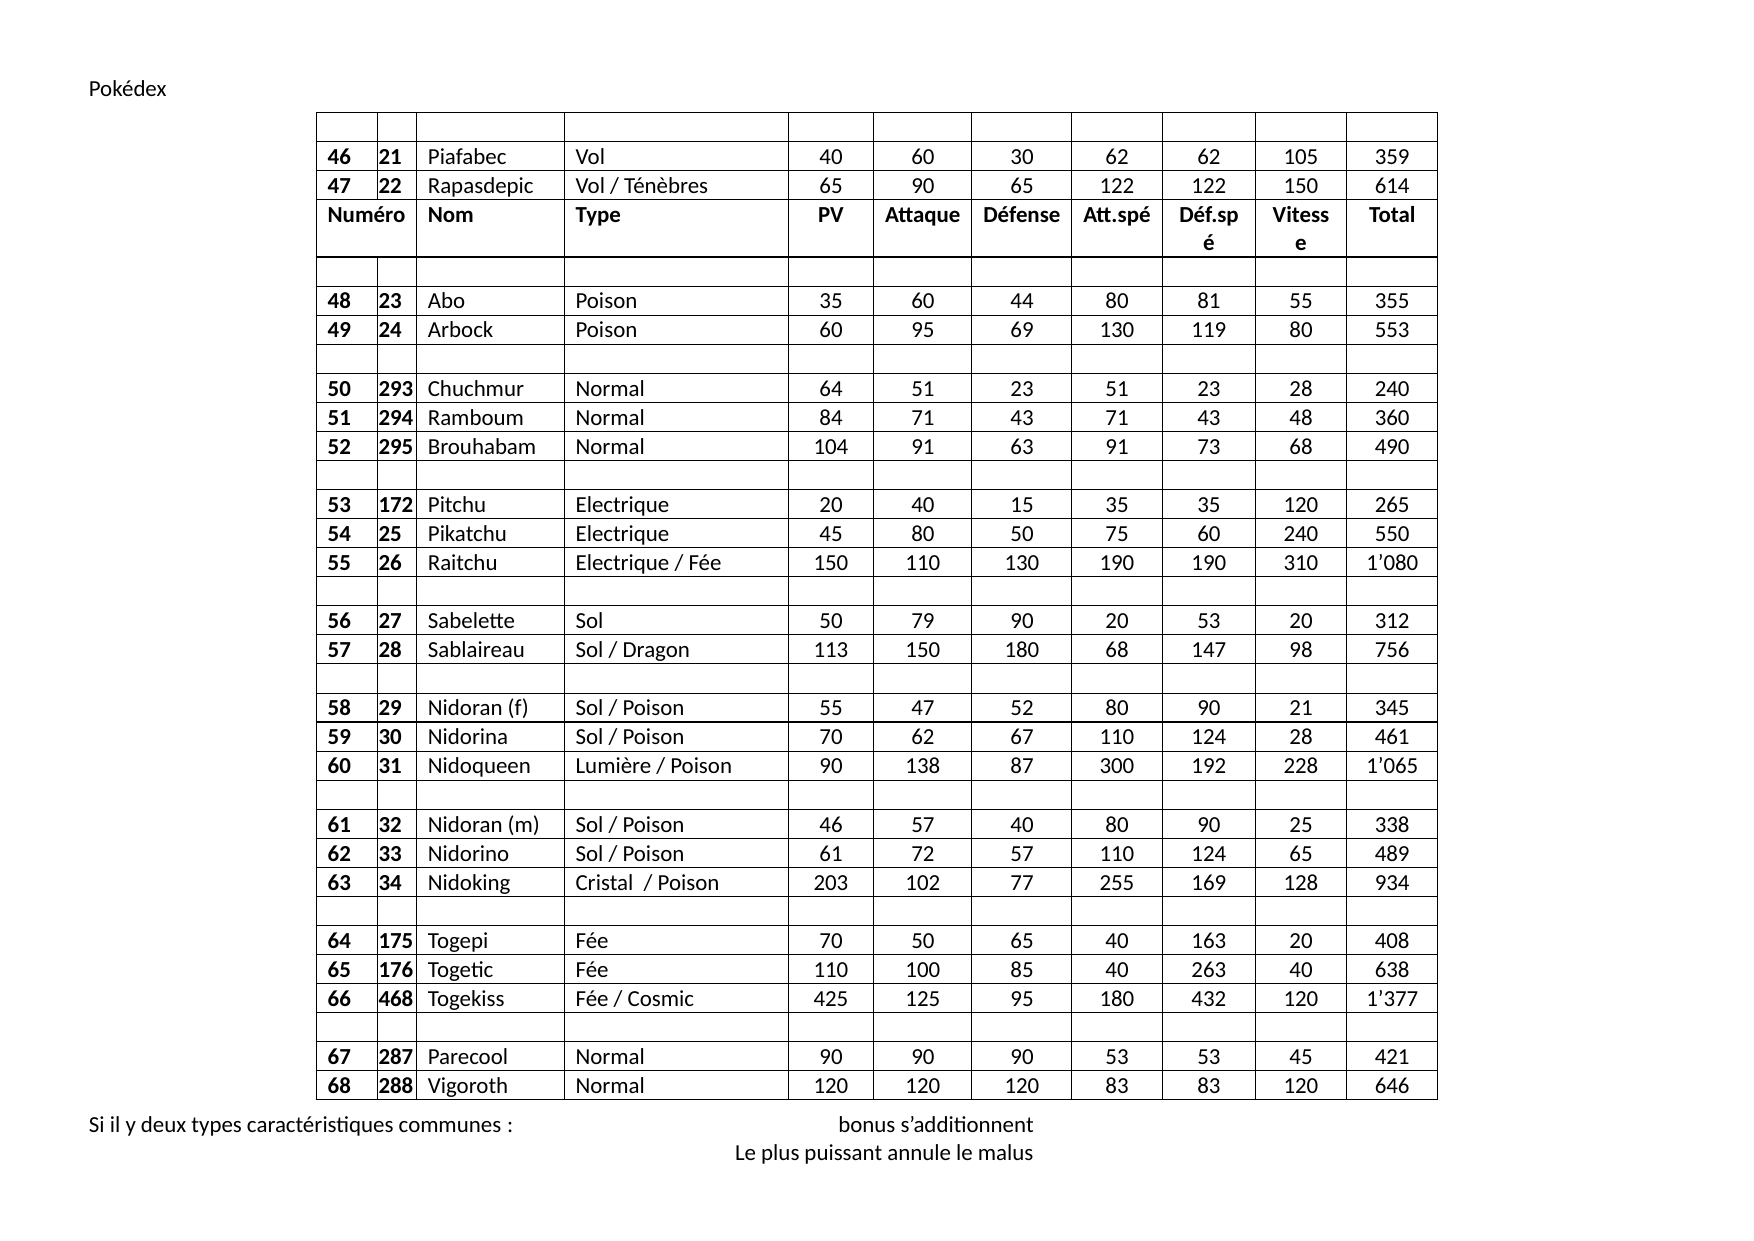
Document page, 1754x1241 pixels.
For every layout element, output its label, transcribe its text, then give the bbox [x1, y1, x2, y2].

table_cell Abo [417, 287, 564, 314]
table_cell 21 [378, 142, 416, 170]
table_cell 110 [1072, 723, 1162, 751]
table_cell Nidorina [417, 723, 564, 751]
table_cell 51 [1072, 374, 1162, 402]
table_cell 20 [789, 490, 873, 518]
table_cell 490 [1347, 432, 1437, 460]
table_cell [1256, 345, 1346, 373]
table_cell 98 [1256, 635, 1346, 663]
table_cell Sol / Poison [565, 694, 788, 721]
table_cell 47 [874, 694, 971, 721]
table_cell 40 [1072, 926, 1162, 954]
table_cell [789, 577, 873, 605]
table_cell 124 [1163, 723, 1255, 751]
table_cell 40 [789, 142, 873, 170]
table_cell 24 [378, 316, 416, 344]
table_cell Att.spé [1072, 200, 1162, 256]
table_cell 263 [1163, 955, 1255, 983]
table_cell 50 [317, 374, 377, 402]
table_cell 489 [1347, 839, 1437, 867]
table_cell Pitchu [417, 490, 564, 518]
table_cell 69 [972, 316, 1071, 344]
table_cell Nom [417, 200, 564, 256]
table_cell 73 [1163, 432, 1255, 460]
table_cell 60 [317, 752, 377, 779]
table_cell [972, 664, 1071, 692]
table_cell [417, 664, 564, 692]
table_cell [1072, 461, 1162, 489]
table_cell 35 [1072, 490, 1162, 518]
table_cell [378, 113, 416, 141]
table_cell 55 [789, 694, 873, 721]
table_cell 90 [874, 1042, 971, 1070]
table_cell Electrique [565, 519, 788, 547]
table_cell 63 [972, 432, 1071, 460]
table_cell 35 [789, 287, 873, 314]
table_cell Togetic [417, 955, 564, 983]
table_cell 57 [972, 839, 1071, 867]
table_cell 66 [317, 984, 377, 1012]
table_cell [874, 1013, 971, 1041]
table_cell 40 [874, 490, 971, 518]
table_cell 46 [317, 142, 377, 170]
table_cell Poison [565, 316, 788, 344]
table_cell [972, 1013, 1071, 1041]
table_cell [1347, 664, 1437, 692]
table_cell [1256, 1013, 1346, 1041]
table_cell 150 [874, 635, 971, 663]
table_cell 294 [378, 403, 416, 431]
table_cell 60 [874, 287, 971, 314]
table_cell 65 [972, 171, 1071, 199]
table_cell 83 [1072, 1071, 1162, 1099]
table_cell [1256, 577, 1346, 605]
table_cell [1347, 577, 1437, 605]
table_cell 70 [789, 723, 873, 751]
table_cell Normal [565, 1071, 788, 1099]
table_cell [417, 897, 564, 925]
table_cell [317, 781, 377, 809]
table_cell 756 [1347, 635, 1437, 663]
table_cell 80 [1072, 810, 1162, 838]
table_cell [789, 897, 873, 925]
table_cell Arbock [417, 316, 564, 344]
table_cell Sol / Poison [565, 839, 788, 867]
table_cell 90 [789, 752, 873, 779]
table_cell 408 [1347, 926, 1437, 954]
table_cell [1163, 577, 1255, 605]
table_cell Normal [565, 374, 788, 402]
table_cell 95 [874, 316, 971, 344]
table_cell [789, 113, 873, 141]
table_cell 176 [378, 955, 416, 983]
table_cell 52 [317, 432, 377, 460]
table_cell Electrique / Fée [565, 548, 788, 576]
table_cell 53 [317, 490, 377, 518]
table_cell 110 [1072, 839, 1162, 867]
table_cell [1256, 461, 1346, 489]
table_cell 35 [1163, 490, 1255, 518]
table_cell Normal [565, 403, 788, 431]
table_cell [417, 577, 564, 605]
table_cell 934 [1347, 868, 1437, 896]
table_cell 203 [789, 868, 873, 896]
table_cell [417, 1013, 564, 1041]
table_cell 68 [1072, 635, 1162, 663]
table_cell 64 [789, 374, 873, 402]
table_cell 180 [972, 635, 1071, 663]
table_cell [1163, 897, 1255, 925]
table_cell 614 [1347, 171, 1437, 199]
table_cell [317, 113, 377, 141]
table_cell [1347, 345, 1437, 373]
table_cell 84 [789, 403, 873, 431]
table_cell [565, 781, 788, 809]
table_cell [874, 345, 971, 373]
table_cell [874, 577, 971, 605]
table_cell [789, 1013, 873, 1041]
table_cell Lumière / Poison [565, 752, 788, 779]
table_cell 23 [1163, 374, 1255, 402]
table_cell 62 [317, 839, 377, 867]
table_cell 293 [378, 374, 416, 402]
table_cell [1347, 1013, 1437, 1041]
table_cell 150 [1256, 171, 1346, 199]
table_cell Nidoran (f) [417, 694, 564, 721]
table_cell [1163, 258, 1255, 286]
table_cell 15 [972, 490, 1071, 518]
table_cell 110 [874, 548, 971, 576]
table_cell 43 [1163, 403, 1255, 431]
table_cell 175 [378, 926, 416, 954]
table_cell 27 [378, 606, 416, 634]
table_cell [317, 577, 377, 605]
table_cell [565, 1013, 788, 1041]
table_cell [565, 113, 788, 141]
table_cell 295 [378, 432, 416, 460]
table_cell [317, 461, 377, 489]
table_cell 67 [317, 1042, 377, 1070]
table_cell 25 [1256, 810, 1346, 838]
table_cell [1256, 781, 1346, 809]
table_cell 150 [789, 548, 873, 576]
table_cell [1347, 461, 1437, 489]
table_cell Type [565, 200, 788, 256]
table_cell [972, 258, 1071, 286]
table_cell 120 [789, 1071, 873, 1099]
table_cell Vol / Ténèbres [565, 171, 788, 199]
table_cell 45 [1256, 1042, 1346, 1070]
table_cell 338 [1347, 810, 1437, 838]
table_cell 23 [972, 374, 1071, 402]
table_cell [378, 577, 416, 605]
table_cell 120 [874, 1071, 971, 1099]
table_cell [874, 781, 971, 809]
table_cell [565, 345, 788, 373]
table_cell 125 [874, 984, 971, 1012]
table_cell 90 [789, 1042, 873, 1070]
table_cell 300 [1072, 752, 1162, 779]
table_cell [874, 258, 971, 286]
table_cell Sablaireau [417, 635, 564, 663]
table_cell [317, 345, 377, 373]
table_cell 190 [1163, 548, 1255, 576]
table_cell [1072, 113, 1162, 141]
table_cell [417, 113, 564, 141]
table_cell Brouhabam [417, 432, 564, 460]
table_cell Normal [565, 432, 788, 460]
table_cell [1347, 258, 1437, 286]
table_cell [874, 113, 971, 141]
table_cell 20 [1256, 926, 1346, 954]
table_cell 40 [972, 810, 1071, 838]
table_cell [1347, 897, 1437, 925]
table_cell 138 [874, 752, 971, 779]
table_cell 29 [378, 694, 416, 721]
table_cell Attaque [874, 200, 971, 256]
table_cell 100 [874, 955, 971, 983]
table_cell [1163, 345, 1255, 373]
table_cell 20 [1256, 606, 1346, 634]
table_cell 53 [1163, 606, 1255, 634]
table_cell [972, 461, 1071, 489]
table_cell [1163, 113, 1255, 141]
table_cell PV [789, 200, 873, 256]
table_cell Vol [565, 142, 788, 170]
table_cell 1’080 [1347, 548, 1437, 576]
table_cell [874, 461, 971, 489]
table_cell 120 [1256, 490, 1346, 518]
table_cell 55 [1256, 287, 1346, 314]
table_cell 55 [317, 548, 377, 576]
table_cell 421 [1347, 1042, 1437, 1070]
table_cell 62 [1072, 142, 1162, 170]
table_cell [1072, 1013, 1162, 1041]
table_cell 51 [317, 403, 377, 431]
table_cell [1163, 461, 1255, 489]
table_cell 287 [378, 1042, 416, 1070]
table_cell 163 [1163, 926, 1255, 954]
table_cell 345 [1347, 694, 1437, 721]
table_cell 83 [1163, 1071, 1255, 1099]
table_cell [565, 258, 788, 286]
table_cell Sol / Dragon [565, 635, 788, 663]
table_cell 359 [1347, 142, 1437, 170]
table_cell 1’065 [1347, 752, 1437, 779]
table_cell [317, 664, 377, 692]
table_cell 91 [874, 432, 971, 460]
table_cell [789, 664, 873, 692]
table_cell 61 [317, 810, 377, 838]
table_cell [789, 258, 873, 286]
table_cell [972, 577, 1071, 605]
table_cell Nidoqueen [417, 752, 564, 779]
table_cell 71 [1072, 403, 1162, 431]
table_cell Rapasdepic [417, 171, 564, 199]
table_cell 461 [1347, 723, 1437, 751]
table_cell 124 [1163, 839, 1255, 867]
table_cell [874, 897, 971, 925]
table_cell 190 [1072, 548, 1162, 576]
table_cell 646 [1347, 1071, 1437, 1099]
table_cell Vitesse [1256, 200, 1346, 256]
table_cell [1072, 345, 1162, 373]
table_cell 22 [378, 171, 416, 199]
table_cell Sabelette [417, 606, 564, 634]
table_cell 48 [1256, 403, 1346, 431]
table_cell Vigoroth [417, 1071, 564, 1099]
table_cell 81 [1163, 287, 1255, 314]
table_cell 47 [317, 171, 377, 199]
table_cell 28 [1256, 374, 1346, 402]
table_cell 80 [1072, 287, 1162, 314]
table_cell 240 [1347, 374, 1437, 402]
table_cell Togepi [417, 926, 564, 954]
table_cell 120 [1256, 984, 1346, 1012]
table_cell 28 [1256, 723, 1346, 751]
table_cell Chuchmur [417, 374, 564, 402]
table_cell 104 [789, 432, 873, 460]
table_cell 21 [1256, 694, 1346, 721]
table_cell 102 [874, 868, 971, 896]
table_cell 468 [378, 984, 416, 1012]
table_cell 63 [317, 868, 377, 896]
table_cell 67 [972, 723, 1071, 751]
table_cell [1072, 577, 1162, 605]
table_cell 180 [1072, 984, 1162, 1012]
table_cell Cristal / Poison [565, 868, 788, 896]
table_cell 130 [972, 548, 1071, 576]
table_cell 50 [972, 519, 1071, 547]
table_cell 50 [789, 606, 873, 634]
table_cell 90 [1163, 810, 1255, 838]
table_cell 128 [1256, 868, 1346, 896]
table_cell [317, 258, 377, 286]
table_cell 119 [1163, 316, 1255, 344]
table_cell 355 [1347, 287, 1437, 314]
table_cell Ramboum [417, 403, 564, 431]
table_cell Parecool [417, 1042, 564, 1070]
table_cell [417, 461, 564, 489]
table_cell [317, 1013, 377, 1041]
table_cell 240 [1256, 519, 1346, 547]
table_cell 110 [789, 955, 873, 983]
table_cell 90 [1163, 694, 1255, 721]
table_cell [565, 664, 788, 692]
table_cell 122 [1072, 171, 1162, 199]
table_cell 638 [1347, 955, 1437, 983]
table_cell 53 [1072, 1042, 1162, 1070]
table_cell 25 [378, 519, 416, 547]
table_cell 79 [874, 606, 971, 634]
table_cell 288 [378, 1071, 416, 1099]
table_cell 360 [1347, 403, 1437, 431]
table_cell Nidorino [417, 839, 564, 867]
table_cell 120 [972, 1071, 1071, 1099]
table_cell 53 [1163, 1042, 1255, 1070]
table_cell 90 [874, 171, 971, 199]
table_cell 90 [972, 606, 1071, 634]
table_cell 68 [317, 1071, 377, 1099]
table_cell 30 [378, 723, 416, 751]
table_cell 95 [972, 984, 1071, 1012]
table_cell [378, 258, 416, 286]
table_cell 70 [789, 926, 873, 954]
table_cell 65 [1256, 839, 1346, 867]
table_cell [378, 461, 416, 489]
table_cell Sol / Poison [565, 723, 788, 751]
table_cell 26 [378, 548, 416, 576]
table_cell 75 [1072, 519, 1162, 547]
table_cell 122 [1163, 171, 1255, 199]
table_cell 65 [972, 926, 1071, 954]
table_cell Sol / Poison [565, 810, 788, 838]
table_cell 432 [1163, 984, 1255, 1012]
table_cell [789, 781, 873, 809]
table_cell [417, 345, 564, 373]
table_cell 147 [1163, 635, 1255, 663]
table_cell [1347, 781, 1437, 809]
table_cell Fée / Cosmic [565, 984, 788, 1012]
table_cell 113 [789, 635, 873, 663]
table_cell 550 [1347, 519, 1437, 547]
table_cell 255 [1072, 868, 1162, 896]
table_cell Fée [565, 955, 788, 983]
table_cell 48 [317, 287, 377, 314]
table_cell 56 [317, 606, 377, 634]
table_cell [1256, 897, 1346, 925]
table_cell [1072, 664, 1162, 692]
table_cell Numéro [317, 200, 416, 256]
table_cell [317, 897, 377, 925]
table_cell [1163, 781, 1255, 809]
table_cell 192 [1163, 752, 1255, 779]
table_cell 105 [1256, 142, 1346, 170]
table_cell 1’377 [1347, 984, 1437, 1012]
table_cell [1256, 113, 1346, 141]
table_cell 58 [317, 694, 377, 721]
table_cell 51 [874, 374, 971, 402]
table_cell 57 [874, 810, 971, 838]
table_cell Déf.spé [1163, 200, 1255, 256]
table_cell [789, 345, 873, 373]
table_cell 20 [1072, 606, 1162, 634]
table_cell Piafabec [417, 142, 564, 170]
table_cell [874, 664, 971, 692]
table_cell Normal [565, 1042, 788, 1070]
table_cell 33 [378, 839, 416, 867]
table_cell 87 [972, 752, 1071, 779]
table_cell [417, 781, 564, 809]
table_cell Poison [565, 287, 788, 314]
table_cell 40 [1072, 955, 1162, 983]
table_cell 50 [874, 926, 971, 954]
table_cell 80 [874, 519, 971, 547]
table_cell 60 [1163, 519, 1255, 547]
table_cell 65 [317, 955, 377, 983]
table_cell 77 [972, 868, 1071, 896]
table_cell 265 [1347, 490, 1437, 518]
table_cell 59 [317, 723, 377, 751]
table_cell Togekiss [417, 984, 564, 1012]
table_cell 80 [1072, 694, 1162, 721]
table_cell [1256, 664, 1346, 692]
table_cell 44 [972, 287, 1071, 314]
table_cell 31 [378, 752, 416, 779]
table_cell 425 [789, 984, 873, 1012]
table_cell Nidoking [417, 868, 564, 896]
table_cell 68 [1256, 432, 1346, 460]
table_cell 30 [972, 142, 1071, 170]
table_cell Nidoran (m) [417, 810, 564, 838]
table_cell 62 [874, 723, 971, 751]
table_cell 46 [789, 810, 873, 838]
table_cell 310 [1256, 548, 1346, 576]
table_cell 49 [317, 316, 377, 344]
table_cell 72 [874, 839, 971, 867]
table_cell 32 [378, 810, 416, 838]
table_cell Total [1347, 200, 1437, 256]
table_cell Défense [972, 200, 1071, 256]
table_cell 34 [378, 868, 416, 896]
table_cell 62 [1163, 142, 1255, 170]
table_cell 553 [1347, 316, 1437, 344]
table_cell 52 [972, 694, 1071, 721]
table_cell Electrique [565, 490, 788, 518]
table_cell 60 [874, 142, 971, 170]
table_cell [972, 345, 1071, 373]
table_cell [789, 461, 873, 489]
table_cell 71 [874, 403, 971, 431]
table_cell 65 [789, 171, 873, 199]
table_cell 169 [1163, 868, 1255, 896]
table_cell 172 [378, 490, 416, 518]
table_cell 64 [317, 926, 377, 954]
table_cell [378, 664, 416, 692]
table_cell [1072, 258, 1162, 286]
table_cell [378, 1013, 416, 1041]
table_cell [1163, 1013, 1255, 1041]
table_cell [1256, 258, 1346, 286]
table_cell [565, 897, 788, 925]
table_cell 130 [1072, 316, 1162, 344]
table_cell [1072, 781, 1162, 809]
table_cell [378, 345, 416, 373]
table_cell 61 [789, 839, 873, 867]
table_cell [972, 781, 1071, 809]
table_cell 91 [1072, 432, 1162, 460]
table_cell 23 [378, 287, 416, 314]
table_cell [417, 258, 564, 286]
table_cell Pikatchu [417, 519, 564, 547]
table_cell 28 [378, 635, 416, 663]
table_cell [972, 897, 1071, 925]
table_cell [972, 113, 1071, 141]
table_cell [565, 461, 788, 489]
table_cell [378, 781, 416, 809]
table_cell [565, 577, 788, 605]
table_cell 85 [972, 955, 1071, 983]
table_cell 57 [317, 635, 377, 663]
table_cell 312 [1347, 606, 1437, 634]
table_cell Raitchu [417, 548, 564, 576]
table_cell 120 [1256, 1071, 1346, 1099]
table_cell [1163, 664, 1255, 692]
table_cell [378, 897, 416, 925]
table_cell 80 [1256, 316, 1346, 344]
table_cell 40 [1256, 955, 1346, 983]
table_cell 45 [789, 519, 873, 547]
table_cell [1072, 897, 1162, 925]
table_cell 90 [972, 1042, 1071, 1070]
table_cell [1347, 113, 1437, 141]
table_cell Sol [565, 606, 788, 634]
table_cell 43 [972, 403, 1071, 431]
table_cell 228 [1256, 752, 1346, 779]
table_cell 60 [789, 316, 873, 344]
table_cell 54 [317, 519, 377, 547]
table_cell Fée [565, 926, 788, 954]
